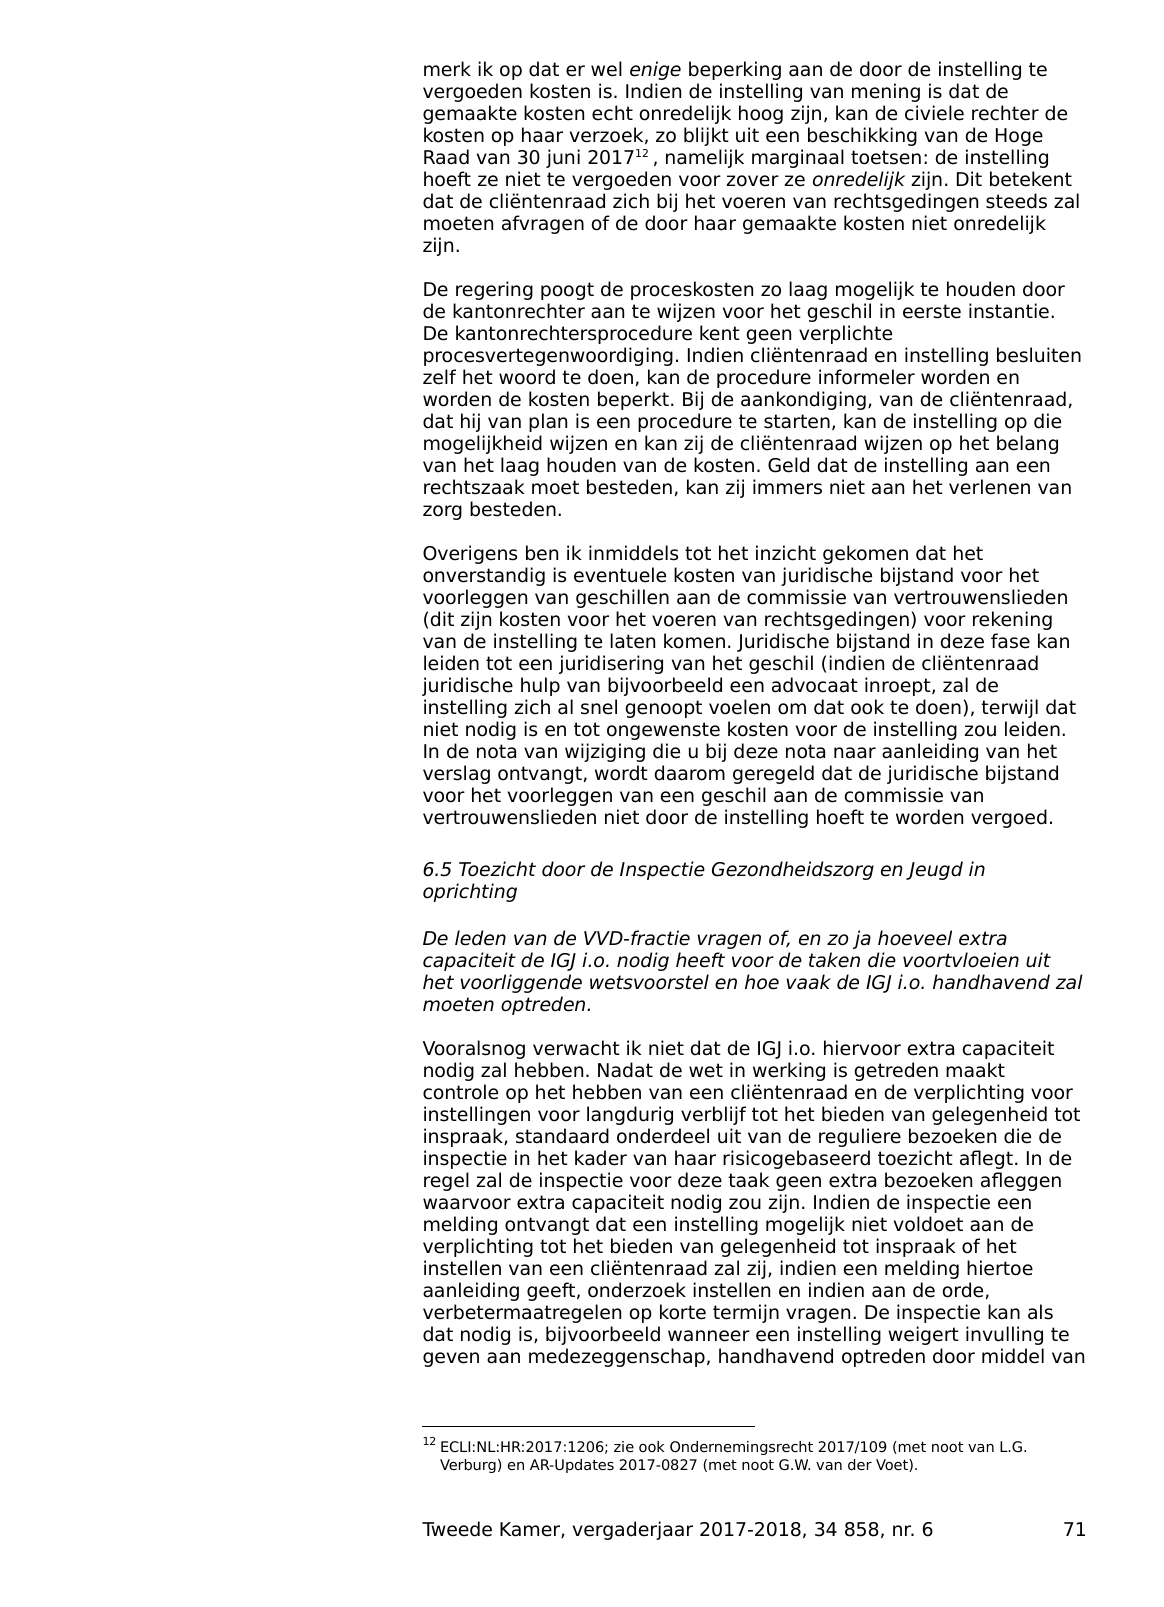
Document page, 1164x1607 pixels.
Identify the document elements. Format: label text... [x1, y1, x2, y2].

text merk ik op dat er wel enige beperking aan de door de instelling te vergoeden kosten is. Indien de instelling van mening is dat de gemaakte kosten echt onredelijk hoog zijn, kan de civiele rechter de kosten op haar verzoek, zo blijkt uit een beschikking van de Hoge Raad van 30 juni 2017, namelijk marginaal toetsen: de instelling hoeft ze niet te vergoeden voor zover ze onredelijk zijn. Dit betekent dat de cliëntenraad zich bij het voeren van rechtsgedingen steeds zal moeten afvragen of de door haar gemaakte kosten niet onredelijk zijn. [422, 59, 1087, 257]
subtitle 6.5 Toezicht door de Inspectie Gezondheidszorg en Jeugd in oprichting [422, 859, 1087, 903]
text De regering poogt de proceskosten zo laag mogelijk te houden door de kantonrechter aan te wijzen voor het geschil in eerste instantie. De kantonrechtersprocedure kent geen verplichte procesvertegenwoordiging. Indien cliëntenraad en instelling besluiten zelf het woord te doen, kan de procedure informeler worden en worden de kosten beperkt. Bij de aankondiging, van de cliëntenraad, dat hij van plan is een procedure te starten, kan de instelling op die mogelijkheid wijzen en kan zij de cliëntenraad wijzen op het belang van het laag houden van de kosten. Geld dat de instelling aan een rechtszaak moet besteden, kan zij immers niet aan het verlenen van zorg besteden. [422, 279, 1087, 521]
text Overigens ben ik inmiddels tot het inzicht gekomen dat het onverstandig is eventuele kosten van juridische bijstand voor het voorleggen van geschillen aan de commissie van vertrouwenslieden (dit zijn kosten voor het voeren van rechtsgedingen) voor rekening van de instelling te laten komen. Juridische bijstand in deze fase kan leiden tot een juridisering van het geschil (indien de cliëntenraad juridische hulp van bijvoorbeeld een advocaat inroept, zal de instelling zich al snel genoopt voelen om dat ook te doen), terwijl dat niet nodig is en tot ongewenste kosten voor de instelling zou leiden. In de nota van wijziging die u bij deze nota naar aanleiding van het verslag ontvangt, wordt daarom geregeld dat de juridische bijstand voor het voorleggen van een geschil aan de commissie van vertrouwenslieden niet door de instelling hoeft te worden vergoed. [422, 543, 1087, 829]
text ECLI:NL:HR:2017:1206; zie ook Ondernemingsrecht 2017/109 (met noot van L.G. Verburg) en AR-Updates 2017-0827 (met noot G.W. van der Voet). [422, 1435, 1087, 1474]
text De leden van de VVD-fractie vragen of, en zo ja hoeveel extra capaciteit de IGJ i.o. nodig heeft voor de taken die voortvloeien uit het voorliggende wetsvoorstel en hoe vaak de IGJ i.o. handhavend zal moeten optreden. [422, 928, 1087, 1016]
text Vooralsnog verwacht ik niet dat de IGJ i.o. hiervoor extra capaciteit nodig zal hebben. Nadat de wet in werking is getreden maakt controle op het hebben van een cliëntenraad en de verplichting voor instellingen voor langdurig verblijf tot het bieden van gelegenheid tot inspraak, standaard onderdeel uit van de reguliere bezoeken die de inspectie in het kader van haar risicogebaseerd toezicht aflegt. In de regel zal de inspectie voor deze taak geen extra bezoeken afleggen waarvoor extra capaciteit nodig zou zijn. Indien de inspectie een melding ontvangt dat een instelling mogelijk niet voldoet aan de verplichting tot het bieden van gelegenheid tot inspraak of het instellen van een cliëntenraad zal zij, indien een melding hiertoe aanleiding geeft, onderzoek instellen en indien aan de orde, verbetermaatregelen op korte termijn vragen. De inspectie kan als dat nodig is, bijvoorbeeld wanneer een instelling weigert invulling te geven aan medezeggenschap, handhavend optreden door middel van [422, 1038, 1087, 1367]
